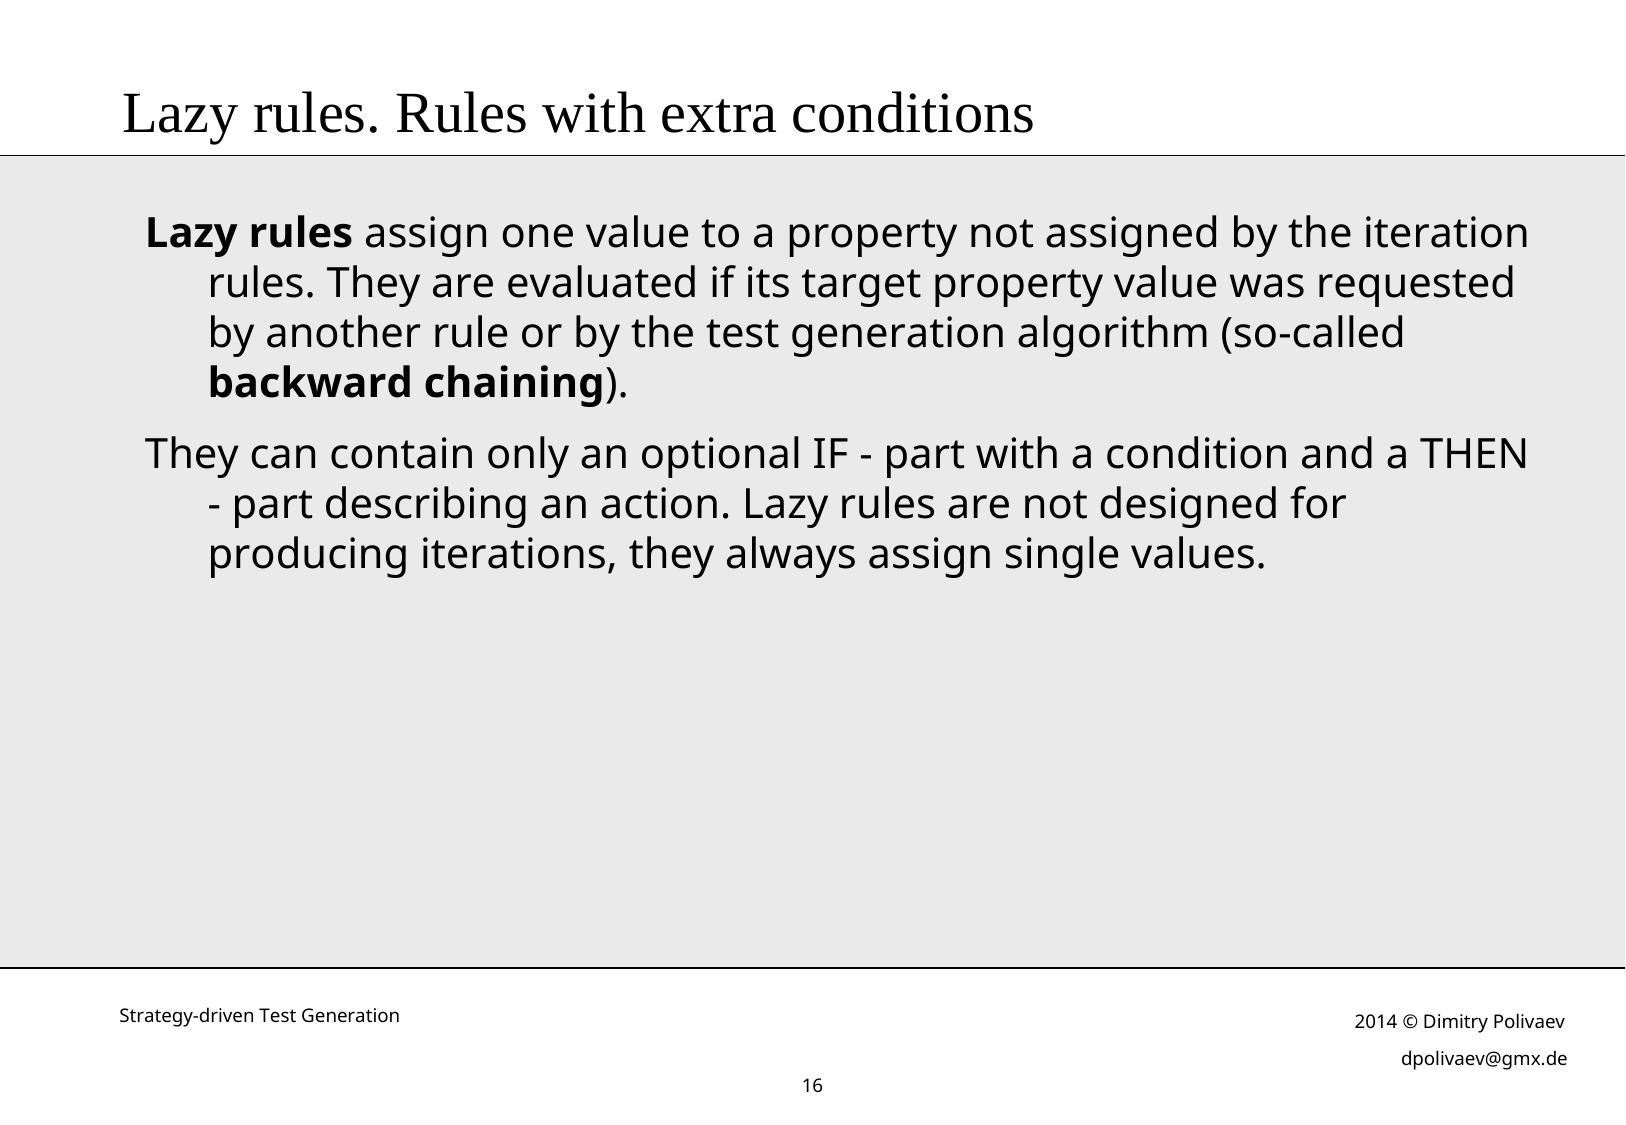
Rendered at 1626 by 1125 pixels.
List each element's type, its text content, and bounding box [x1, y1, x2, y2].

list Lazy rules assign one value to a property not assigned by the iteration rules. They are evaluated if its target property value was requested by another rule or by the test generation algorithm (so-called backward chaining). They can contain only an optional IF - part with a condition and a THEN - part describing an action. Lazy rules are not designed for producing iterations, they always assign single values. [145, 205, 1541, 827]
title Lazy rules. Rules with extra conditions [122, 70, 1501, 145]
